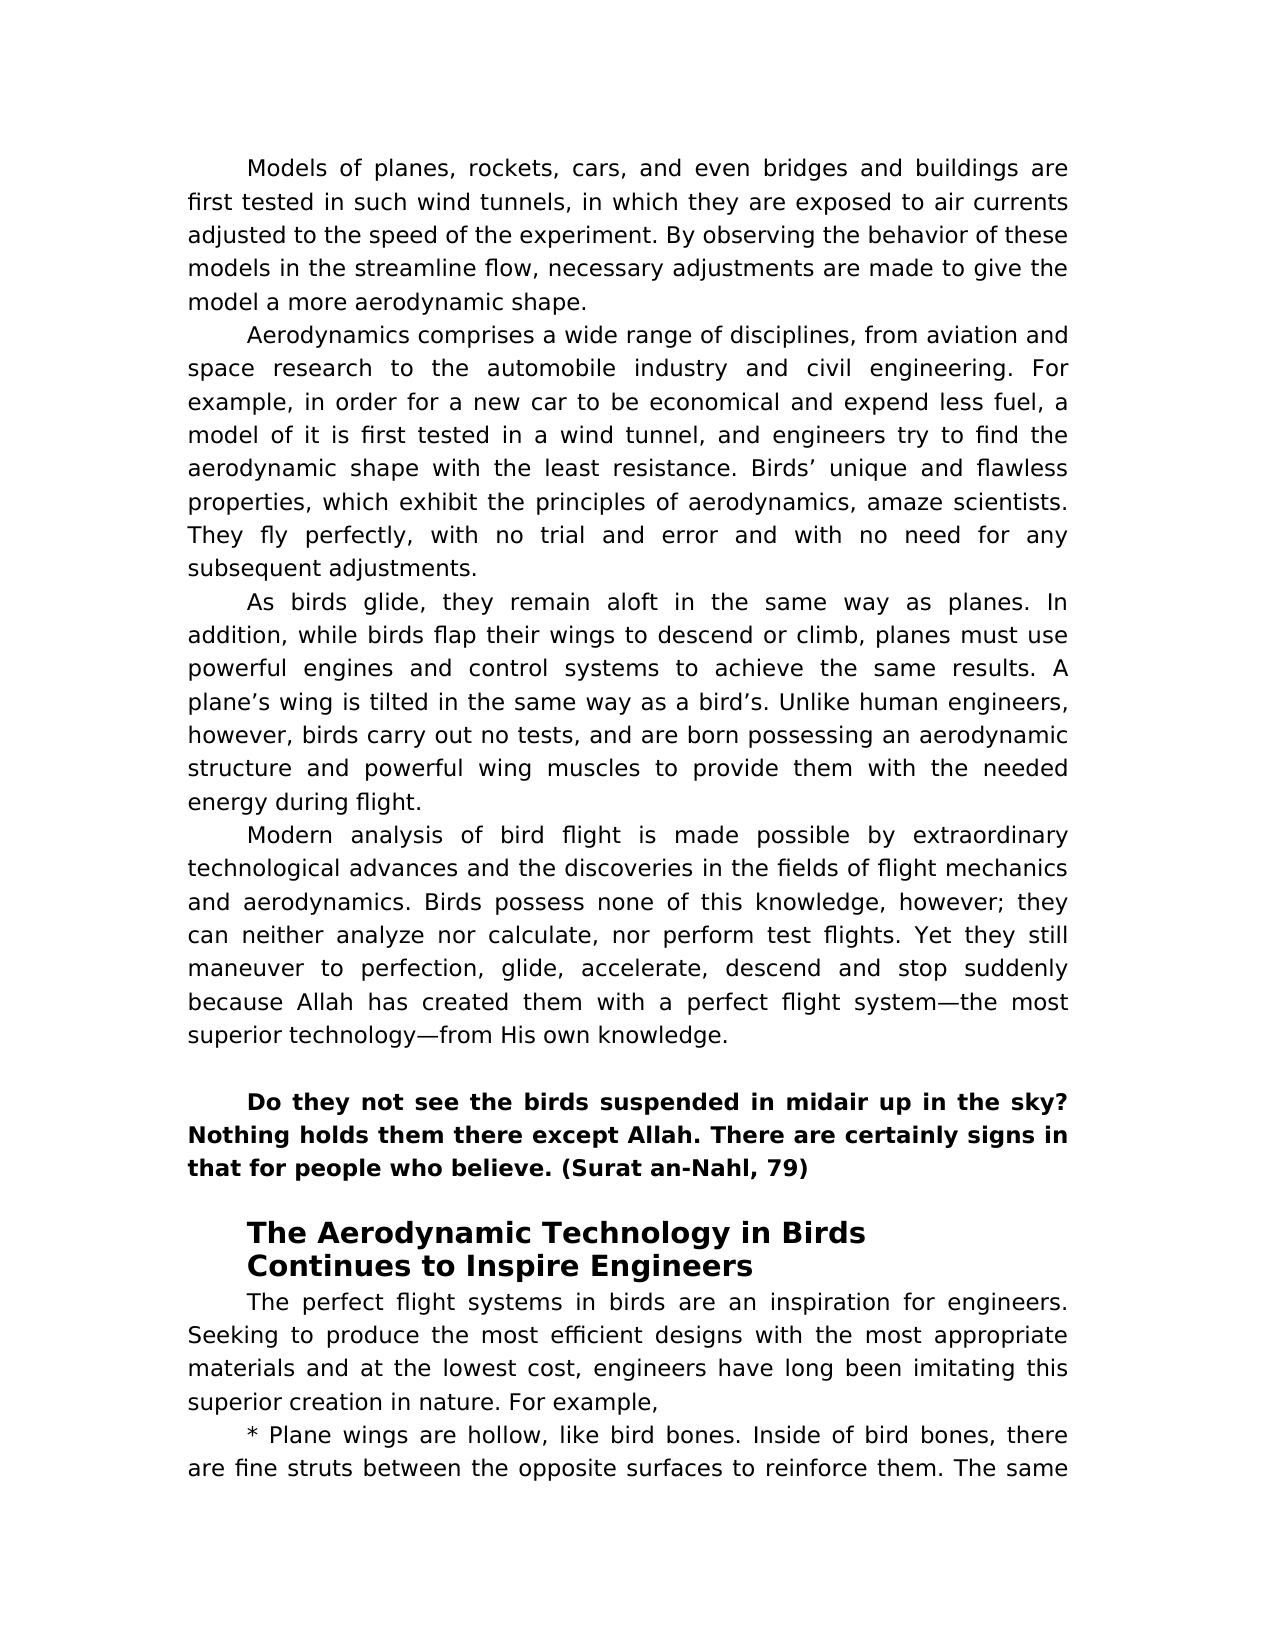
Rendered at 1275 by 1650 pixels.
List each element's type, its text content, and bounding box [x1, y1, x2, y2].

text Do they not see the birds suspended in midair up in the sky? Nothing holds them there except Allah. There are certainly signs in that for people who believe. (Surat an-Nahl, 79) [187, 1083, 1070, 1183]
text As birds glide, they remain aloft in the same way as planes. In addition, while birds flap their wings to descend or climb, planes must use powerful engines and control systems to achieve the same results. A plane’s wing is tilted in the same way as a bird’s. Unlike human engineers, however, birds carry out no tests, and are born possessing an aerodynamic structure and powerful wing muscles to provide them with the needed energy during flight. [187, 583, 1070, 817]
text The Aerodynamic Technology in Birds [187, 1217, 1070, 1250]
text Continues to Inspire Engineers [187, 1250, 1070, 1283]
text The perfect flight systems in birds are an inspiration for engineers. Seeking to produce the most efficient designs with the most appropriate materials and at the lowest cost, engineers have long been imitating this superior creation in nature. For example, [187, 1283, 1070, 1417]
text * Plane wings are hollow, like bird bones. Inside of bird bones, there are fine struts between the opposite surfaces to reinforce them. The same [187, 1417, 1070, 1483]
text Modern analysis of bird flight is made possible by extraordinary technological advances and the discoveries in the fields of flight mechanics and aerodynamics. Birds possess none of this knowledge, however; they can neither analyze nor calculate, nor perform test flights. Yet they still maneuver to perfection, glide, accelerate, descend and stop suddenly because Allah has created them with a perfect flight system—the most superior technology—from His own knowledge. [187, 817, 1070, 1050]
text Models of planes, rockets, cars, and even bridges and buildings are first tested in such wind tunnels, in which they are exposed to air currents adjusted to the speed of the experiment. By observing the behavior of these models in the streamline flow, necessary adjustments are made to give the model a more aerodynamic shape. [187, 150, 1070, 317]
text Aerodynamics comprises a wide range of disciplines, from aviation and space research to the automobile industry and civil engineering. For example, in order for a new car to be economical and expend less fuel, a model of it is first tested in a wind tunnel, and engineers try to find the aerodynamic shape with the least resistance. Birds’ unique and flawless properties, which exhibit the principles of aerodynamics, amaze scientists. They fly perfectly, with no trial and error and with no need for any subsequent adjustments. [187, 317, 1070, 583]
